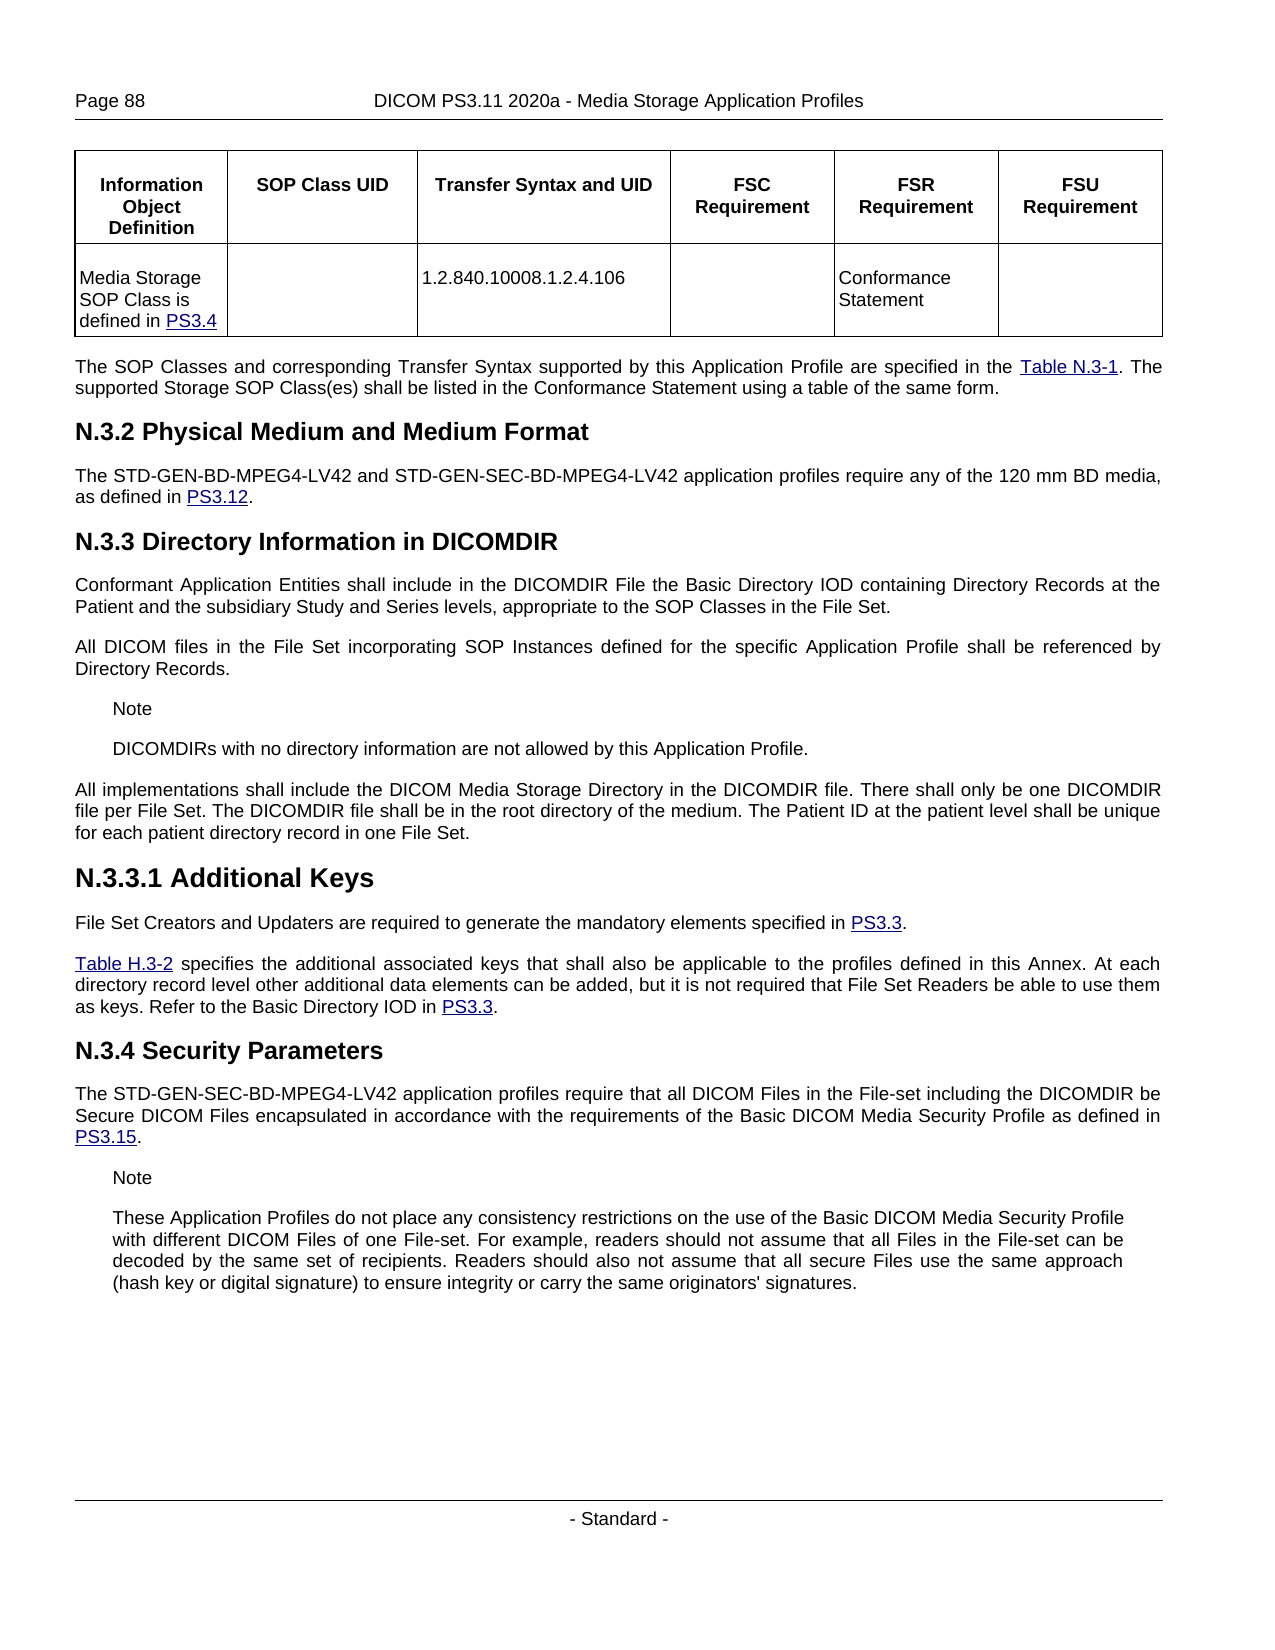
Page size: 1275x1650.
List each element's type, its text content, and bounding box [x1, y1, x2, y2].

text These Application Profiles do not place any consistency restrictions on the use of the Basic DICOM Media Security Profile with different DICOM Files of one File-set. For example, readers should not assume that all Files in the File-set can be decoded by the same set of recipients. Readers should also not assume that all secure Files use the same approach (hash key or digital signature) to ensure integrity or carry the same originators' signatures. [112, 1207, 1125, 1293]
table_header Transfer Syntax and UID [418, 151, 670, 243]
text The SOP Classes and corresponding Transfer Syntax supported by this Application Profile are specified in the Table N.3-1. The supported Storage SOP Class(es) shall be listed in the Conformance Statement using a table of the same form. [75, 355, 1162, 398]
table_cell Media Storage SOP Class is defined in PS3.4 [76, 244, 227, 336]
table_cell 1.2.840.10008.1.2.4.106 [418, 244, 670, 336]
text N.3.3 Directory Information in DICOMDIR [75, 527, 1162, 555]
text All implementations shall include the DICOM Media Storage Directory in the DICOMDIR file. There shall only be one DICOMDIR file per File Set. The DICOMDIR file shall be in the root directory of the medium. The Patient ID at the patient level shall be unique for each patient directory record in one File Set. [75, 778, 1162, 843]
text The STD-GEN-SEC-BD-MPEG4-LV42 application profiles require that all DICOM Files in the File-set including the DICOMDIR be Secure DICOM Files encapsulated in accordance with the requirements of the Basic DICOM Media Security Profile as defined in PS3.15. [75, 1083, 1162, 1148]
text File Set Creators and Updaters are required to generate the mandatory elements specified in PS3.3. [75, 912, 1162, 933]
table_cell Conformance Statement [835, 244, 998, 336]
table_header Information Object Definition [76, 151, 227, 243]
text All DICOM files in the File Set incorporating SOP Instances defined for the specific Application Profile shall be referenced by Directory Records. [75, 636, 1162, 679]
text N.3.4 Security Parameters [75, 1036, 1162, 1064]
text N.3.2 Physical Medium and Medium Format [75, 417, 1162, 446]
text N.3.3.1 Additional Keys [75, 862, 1162, 893]
text Conformant Application Entities shall include in the DICOMDIR File the Basic Directory IOD containing Directory Records at the Patient and the subsidiary Study and Series levels, appropriate to the SOP Classes in the File Set. [75, 574, 1162, 617]
table_header FSR Requirement [835, 151, 998, 243]
table_header FSU Requirement [999, 151, 1162, 243]
text DICOMDIRs with no directory information are not allowed by this Application Profile. [112, 738, 1125, 760]
table_cell [228, 244, 417, 336]
text The STD-GEN-BD-MPEG4-LV42 and STD-GEN-SEC-BD-MPEG4-LV42 application profiles require any of the 120 mm BD media, as defined in PS3.12. [75, 465, 1162, 508]
text Note [112, 1167, 1125, 1188]
table_header FSC Requirement [671, 151, 834, 243]
table_cell [671, 244, 834, 336]
table_header SOP Class UID [228, 151, 417, 243]
table_cell [999, 244, 1162, 336]
text Table H.3-2 specifies the additional associated keys that shall also be applicable to the profiles defined in this Annex. At each directory record level other additional data elements can be added, but it is not required that File Set Readers be able to use them as keys. Refer to the Basic Directory IOD in PS3.3. [75, 952, 1162, 1017]
text Note [112, 698, 1125, 719]
